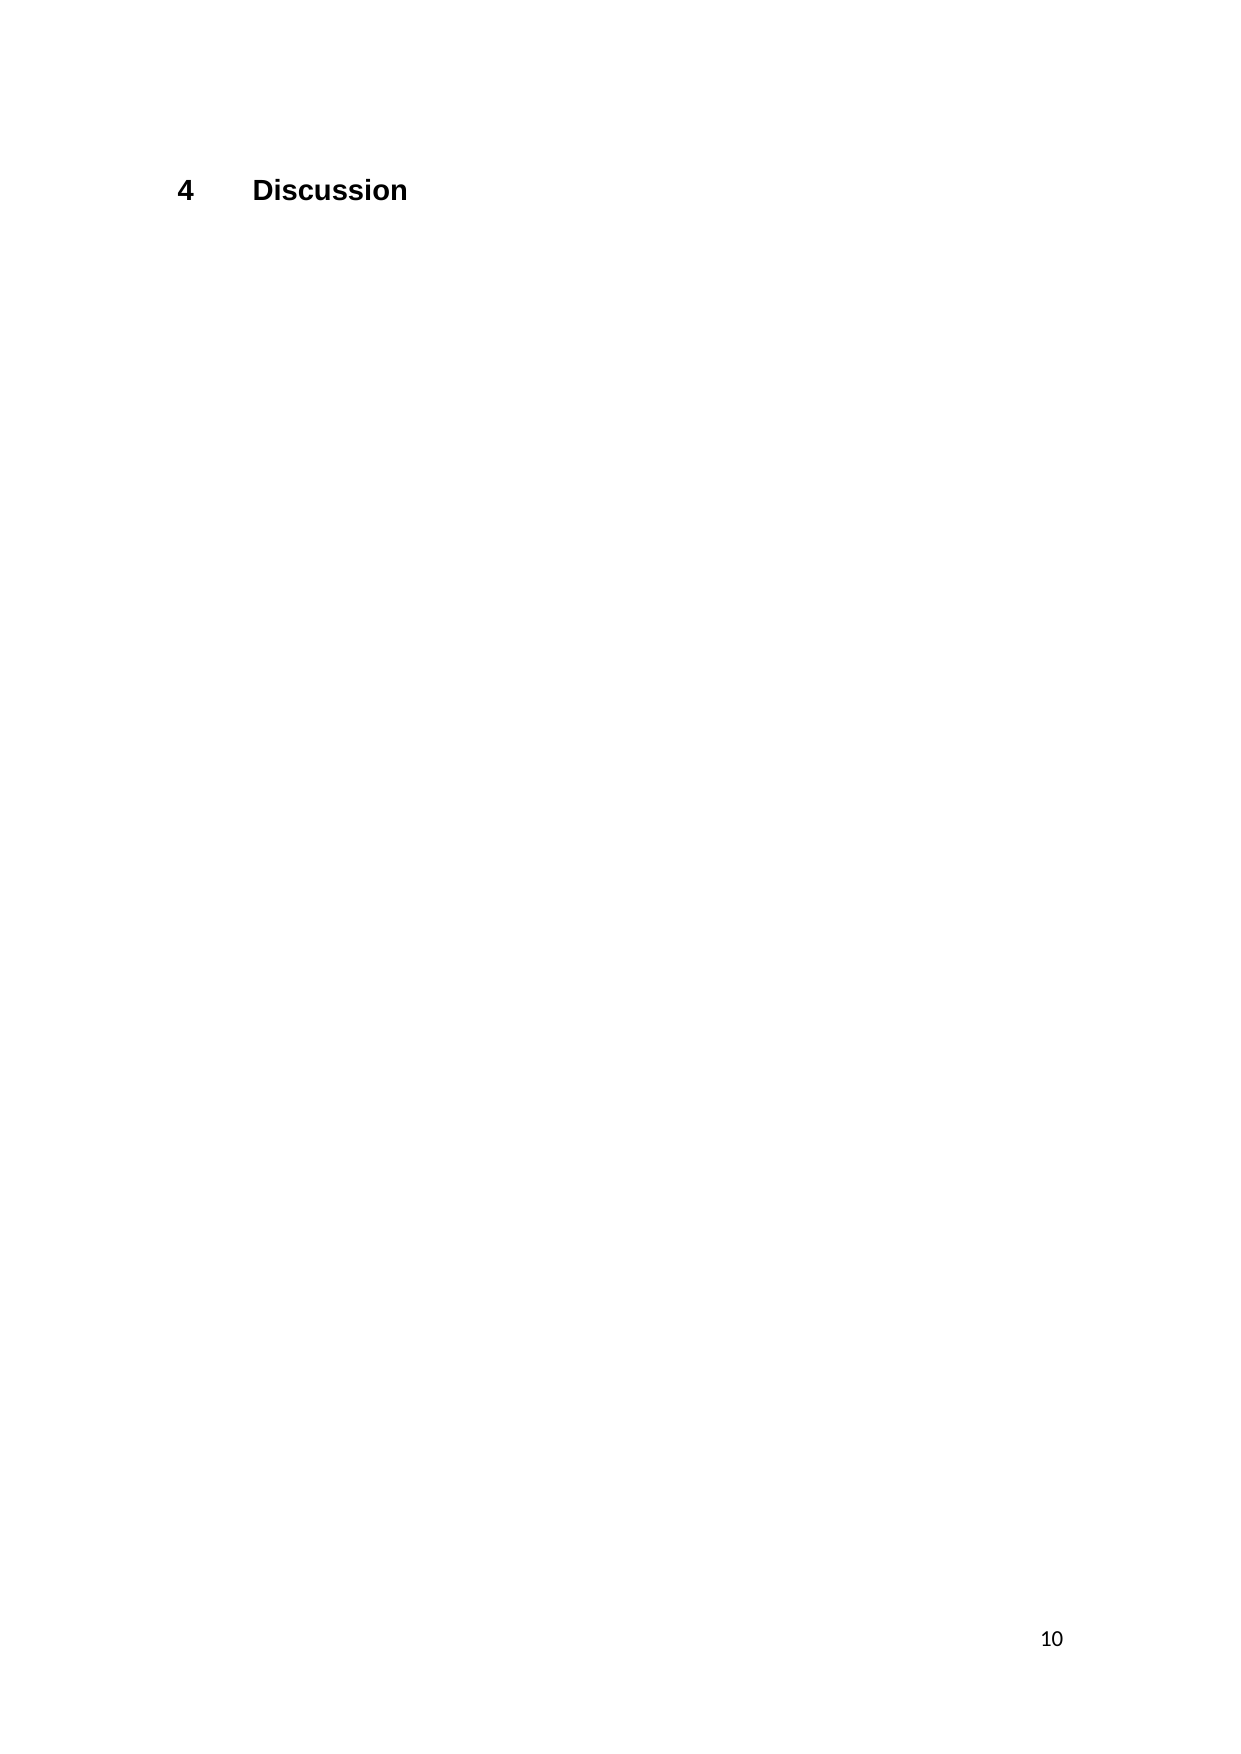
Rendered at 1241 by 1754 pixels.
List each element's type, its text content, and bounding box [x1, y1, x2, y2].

subtitle Discussion [177, 173, 1063, 206]
